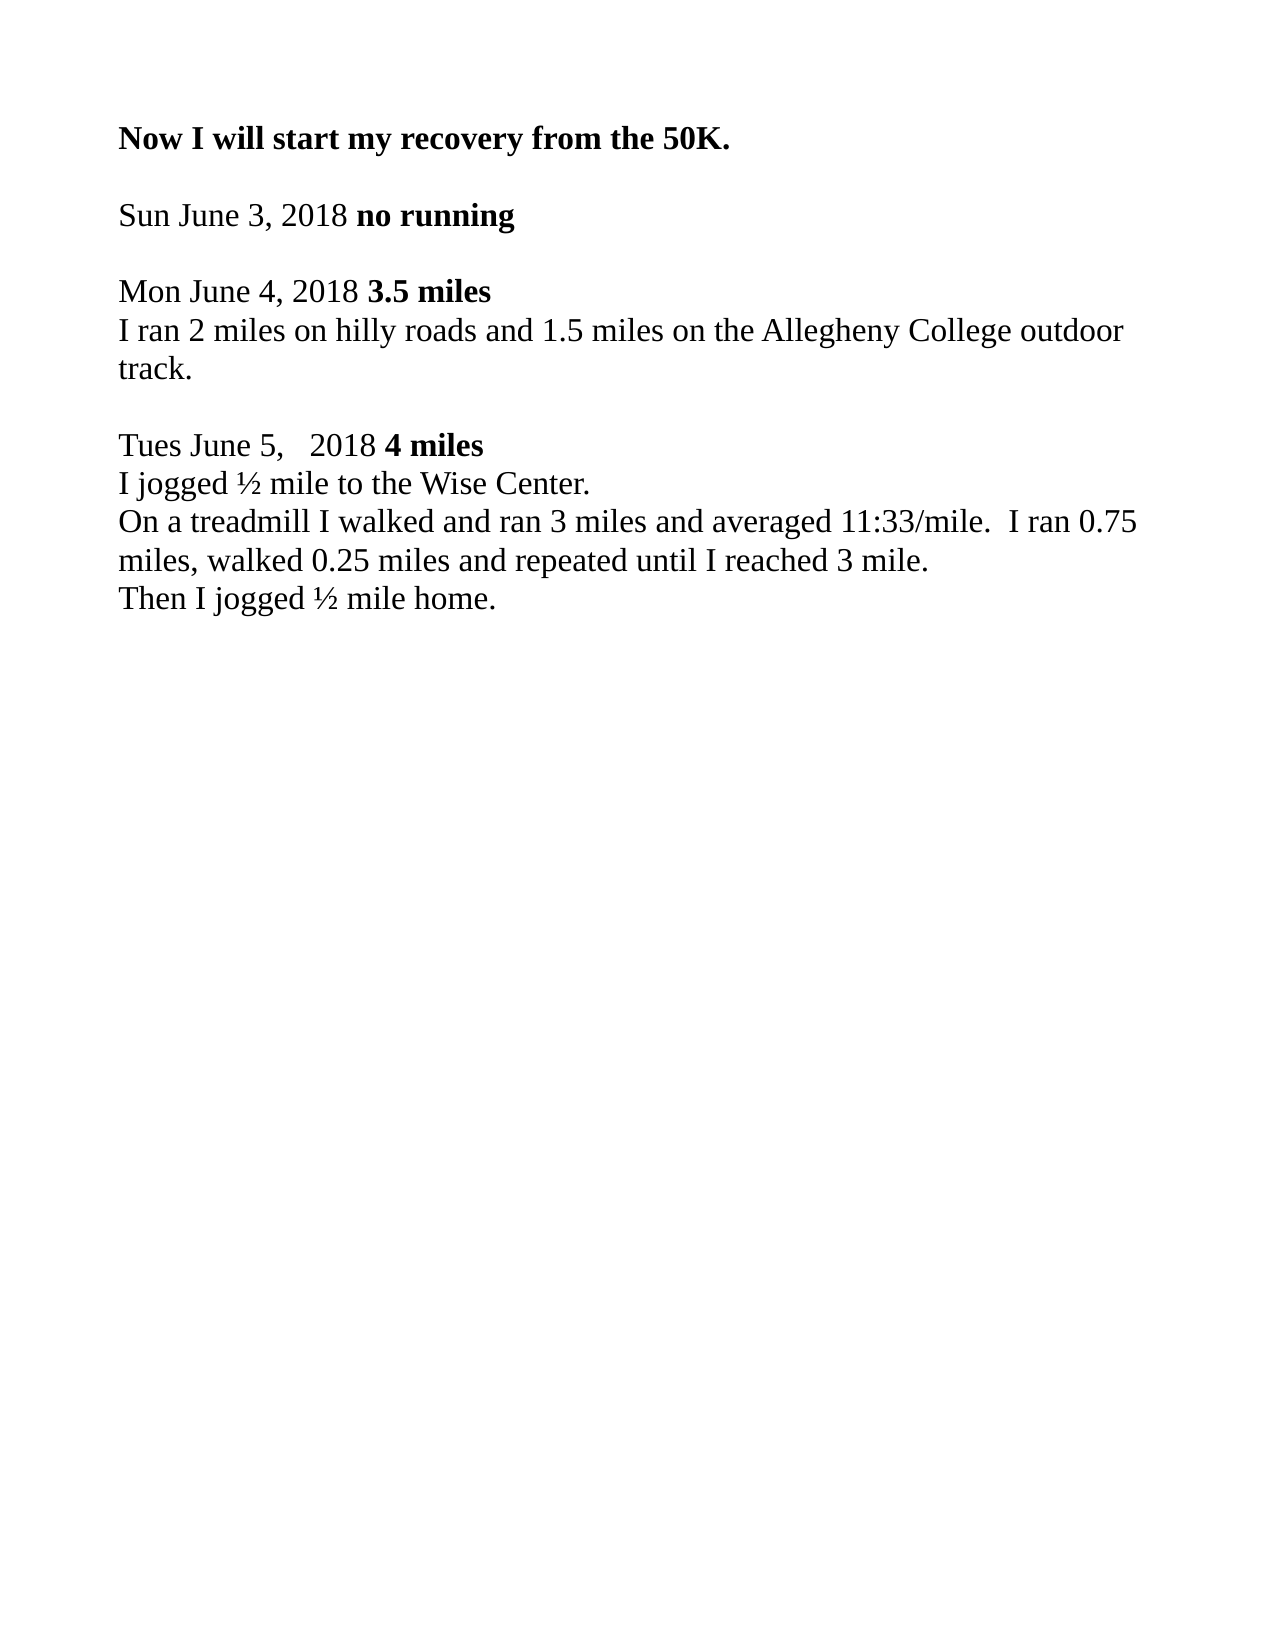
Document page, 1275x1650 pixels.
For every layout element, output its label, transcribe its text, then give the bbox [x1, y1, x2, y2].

text Now I will start my recovery from the 50K. [118, 118, 1161, 156]
text I ran 2 miles on hilly roads and 1.5 miles on the Allegheny College outdoor track. [118, 310, 1161, 386]
text Sun June 3, 2018 no running [118, 195, 1161, 233]
text I jogged ½ mile to the Wise Center. [118, 463, 1161, 501]
text On a treadmill I walked and ran 3 miles and averaged 11:33/mile. I ran 0.75 miles, walked 0.25 miles and repeated until I reached 3 mile. [118, 501, 1161, 578]
text Tues June 5, 2018 4 miles [118, 425, 1161, 463]
text Then I jogged ½ mile home. [118, 578, 1161, 616]
text Mon June 4, 2018 3.5 miles [118, 271, 1161, 310]
